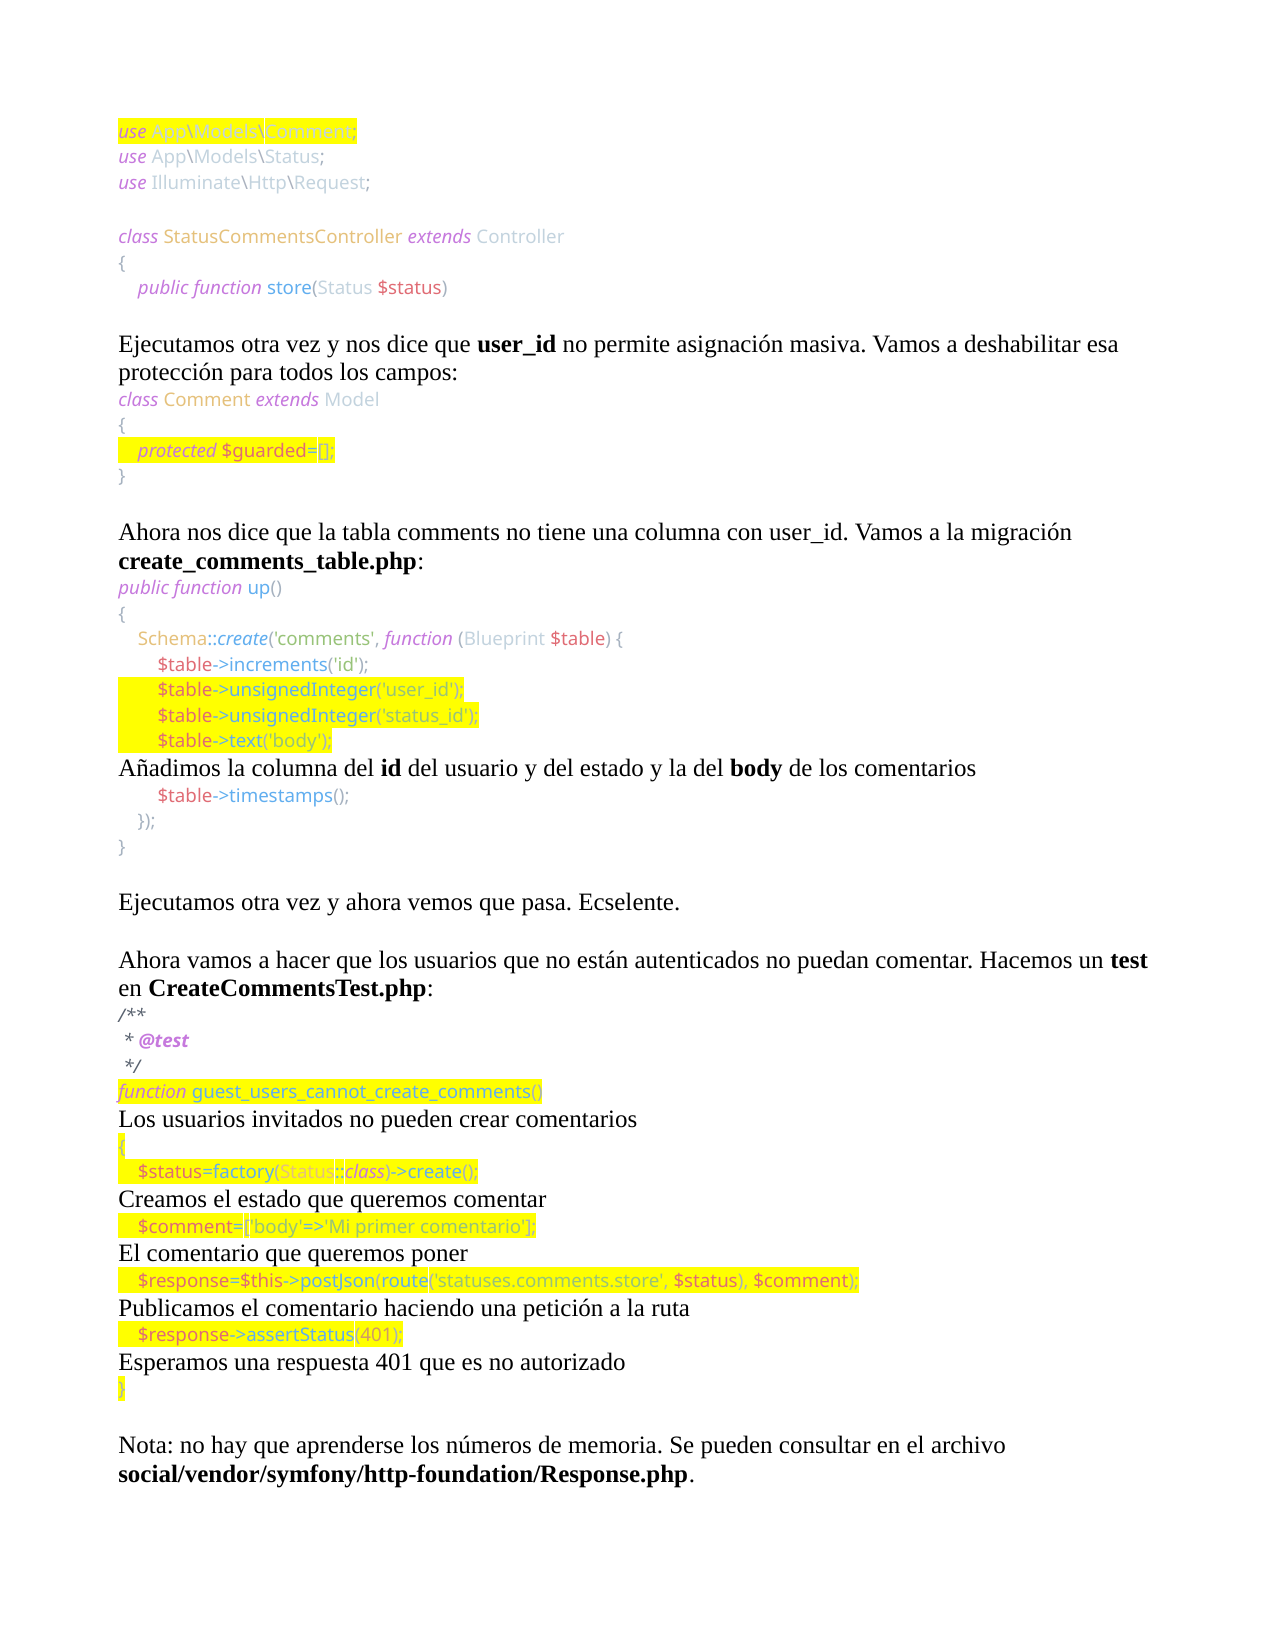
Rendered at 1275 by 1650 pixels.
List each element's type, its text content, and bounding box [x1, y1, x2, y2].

text $status=factory(Status::class)->create(); [118, 1159, 1157, 1184]
text $table->timestamps(); }); } [118, 782, 1157, 887]
text Ahora vamos a hacer que los usuarios que no están autenticados no puedan comentar. Hacemos un test en CreateCommentsTest.php: [118, 945, 1157, 1002]
text public function up() { Schema::create('comments', function (Blueprint $table) { $table->increments('id'); $table->unsignedInteger('user_id'); $table->unsignedInteger('status_id'); $table->text('body'); Añadimos la columna del id del usuario y del estado y la del body de los comentarios [118, 574, 1157, 782]
text $response=$this->postJson(route('statuses.comments.store', $status), $comment); Publicamos el comentario haciendo una petición a la ruta [118, 1267, 1157, 1321]
text use App\Models\Comment; use App\Models\Status; use Illuminate\Http\Request; class StatusCommentsController extends Controller { public function store(Status $status) [118, 118, 1157, 300]
text /** * @test */ function guest_users_cannot_create_comments() Los usuarios invitados no pueden crear comentarios [118, 1002, 1157, 1133]
text } [118, 1376, 1157, 1401]
text Ejecutamos otra vez y ahora vemos que pasa. Ecselente. [118, 887, 1157, 916]
text $response->assertStatus(401); Esperamos una respuesta 401 que es no autorizado [118, 1321, 1157, 1376]
text Ahora nos dice que la tabla comments no tiene una columna con user_id. Vamos a la migración create_comments_table.php: [118, 517, 1157, 574]
text { [118, 1133, 1157, 1159]
text Nota: no hay que aprenderse los números de memoria. Se pueden consultar en el archivo social/vendor/symfony/http-foundation/Response.php. [118, 1430, 1157, 1487]
text $comment=['body'=>'Mi primer comentario']; El comentario que queremos poner [118, 1213, 1157, 1267]
text Creamos el estado que queremos comentar [118, 1184, 1157, 1213]
text class Comment extends Model { protected $guarded=[]; } [118, 386, 1157, 488]
text Ejecutamos otra vez y nos dice que user_id no permite asignación masiva. Vamos a deshabilitar esa protección para todos los campos: [118, 329, 1157, 386]
